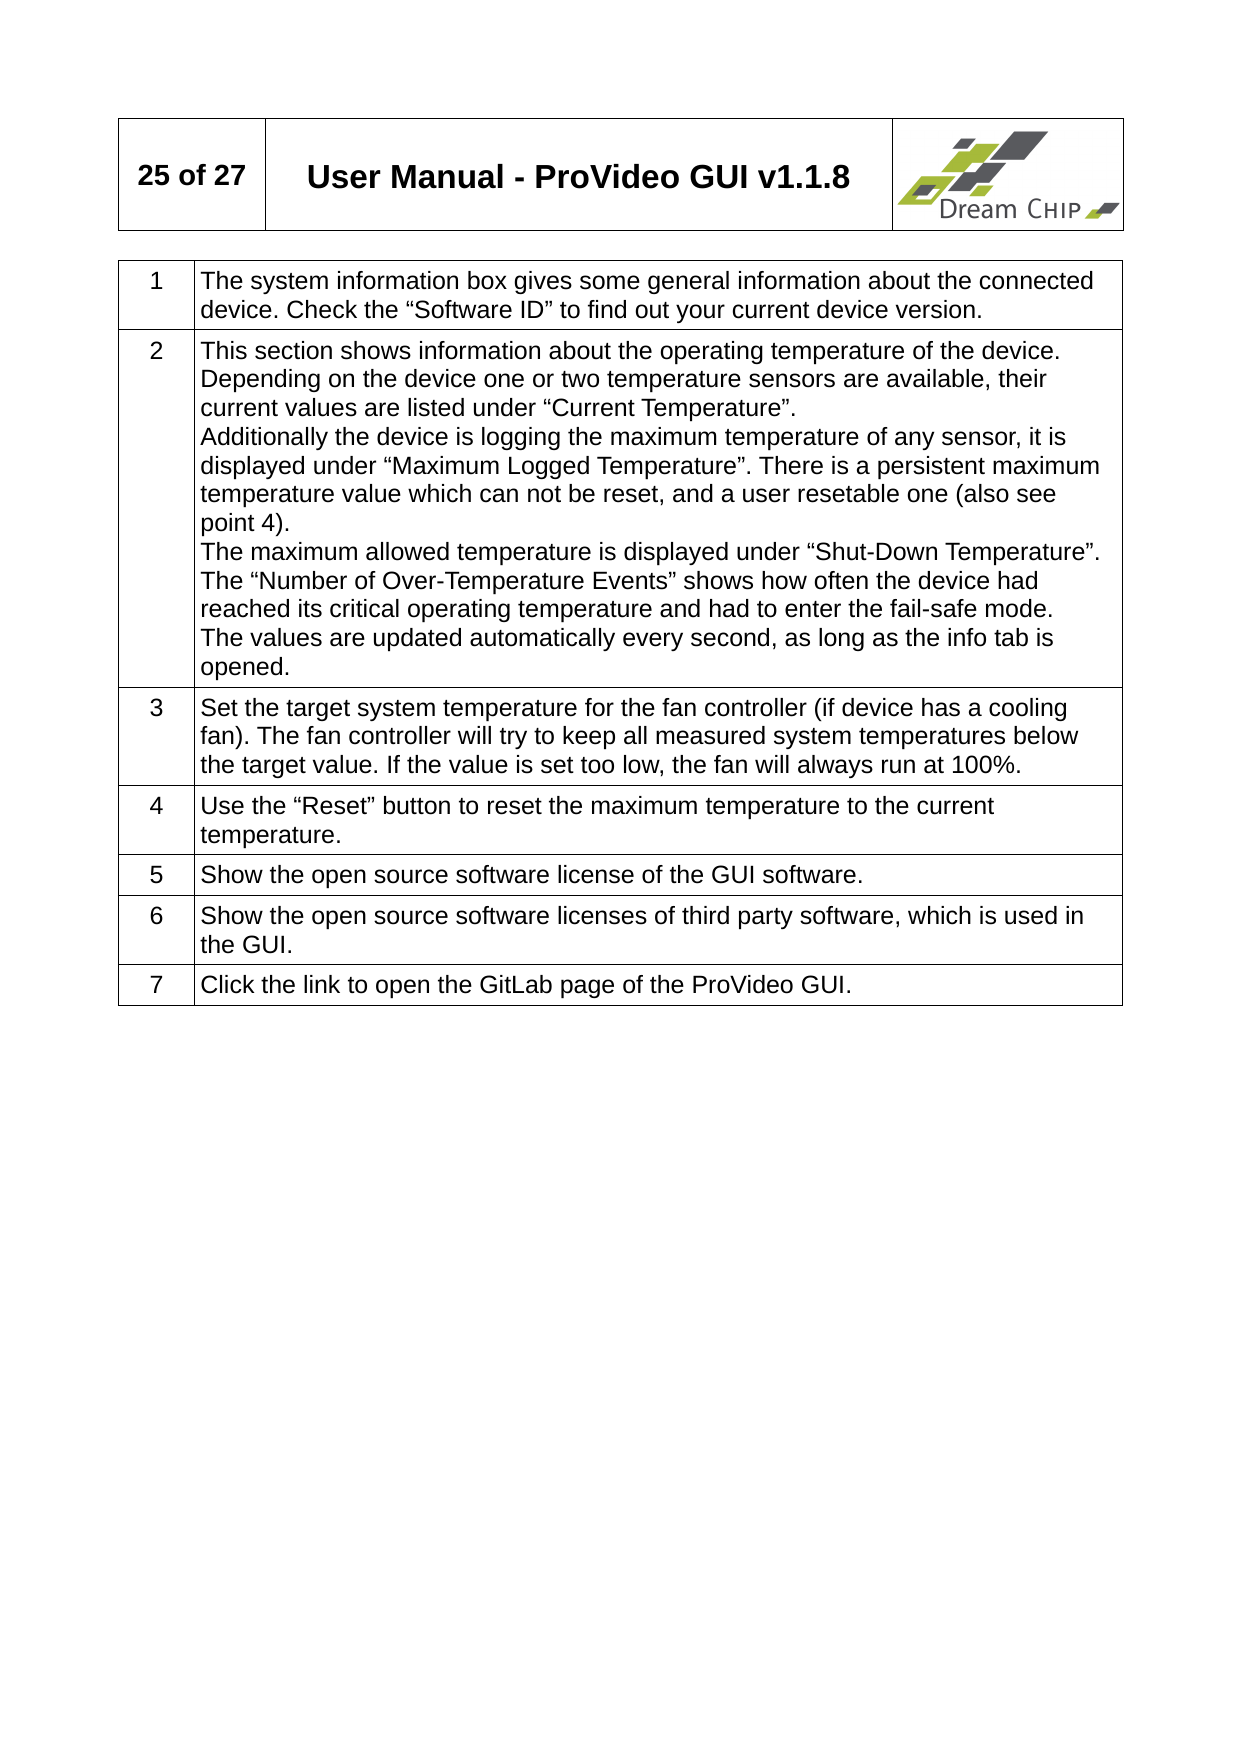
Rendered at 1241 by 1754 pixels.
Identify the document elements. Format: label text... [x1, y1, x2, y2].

table_cell Show the open source software license of the GUI software. [195, 855, 1122, 895]
table_cell Show the open source software licenses of third party software, which is used in the GUI. [195, 896, 1122, 964]
table_header 1 [119, 261, 194, 329]
table_cell 5 [119, 855, 194, 895]
table_cell Use the “Reset” button to reset the maximum temperature to the current temperature. [195, 786, 1122, 854]
table_cell 3 [119, 688, 194, 784]
table_header The system information box gives some general information about the connected device. Check the “Software ID” to find out your current device version. [195, 261, 1122, 329]
table_cell 7 [119, 965, 194, 1005]
picture [897, 130, 1120, 220]
table_cell This section shows information about the operating temperature of the device. Depending on the device one or two temperature sensors are available, their current values are listed under “Current Temperature”. Additionally the device is logging the maximum temperature of any sensor, it is displayed under “Maximum Logged Temperature”. There is a persistent maximum temperature value which can not be reset, and a user resetable one (also see point 4). The maximum allowed temperature is displayed under “Shut-Down Temperature”. The “Number of Over-Temperature Events” shows how often the device had reached its critical operating temperature and had to enter the fail-safe mode. The values are updated automatically every second, as long as the info tab is opened. [195, 330, 1122, 686]
table_cell 2 [119, 330, 194, 686]
table_cell 4 [119, 786, 194, 854]
table_cell Set the target system temperature for the fan controller (if device has a cooling fan). The fan controller will try to keep all measured system temperatures below the target value. If the value is set too low, the fan will always run at 100%. [195, 688, 1122, 784]
table_cell Click the link to open the GitLab page of the ProVideo GUI. [195, 965, 1122, 1005]
table_cell 6 [119, 896, 194, 964]
